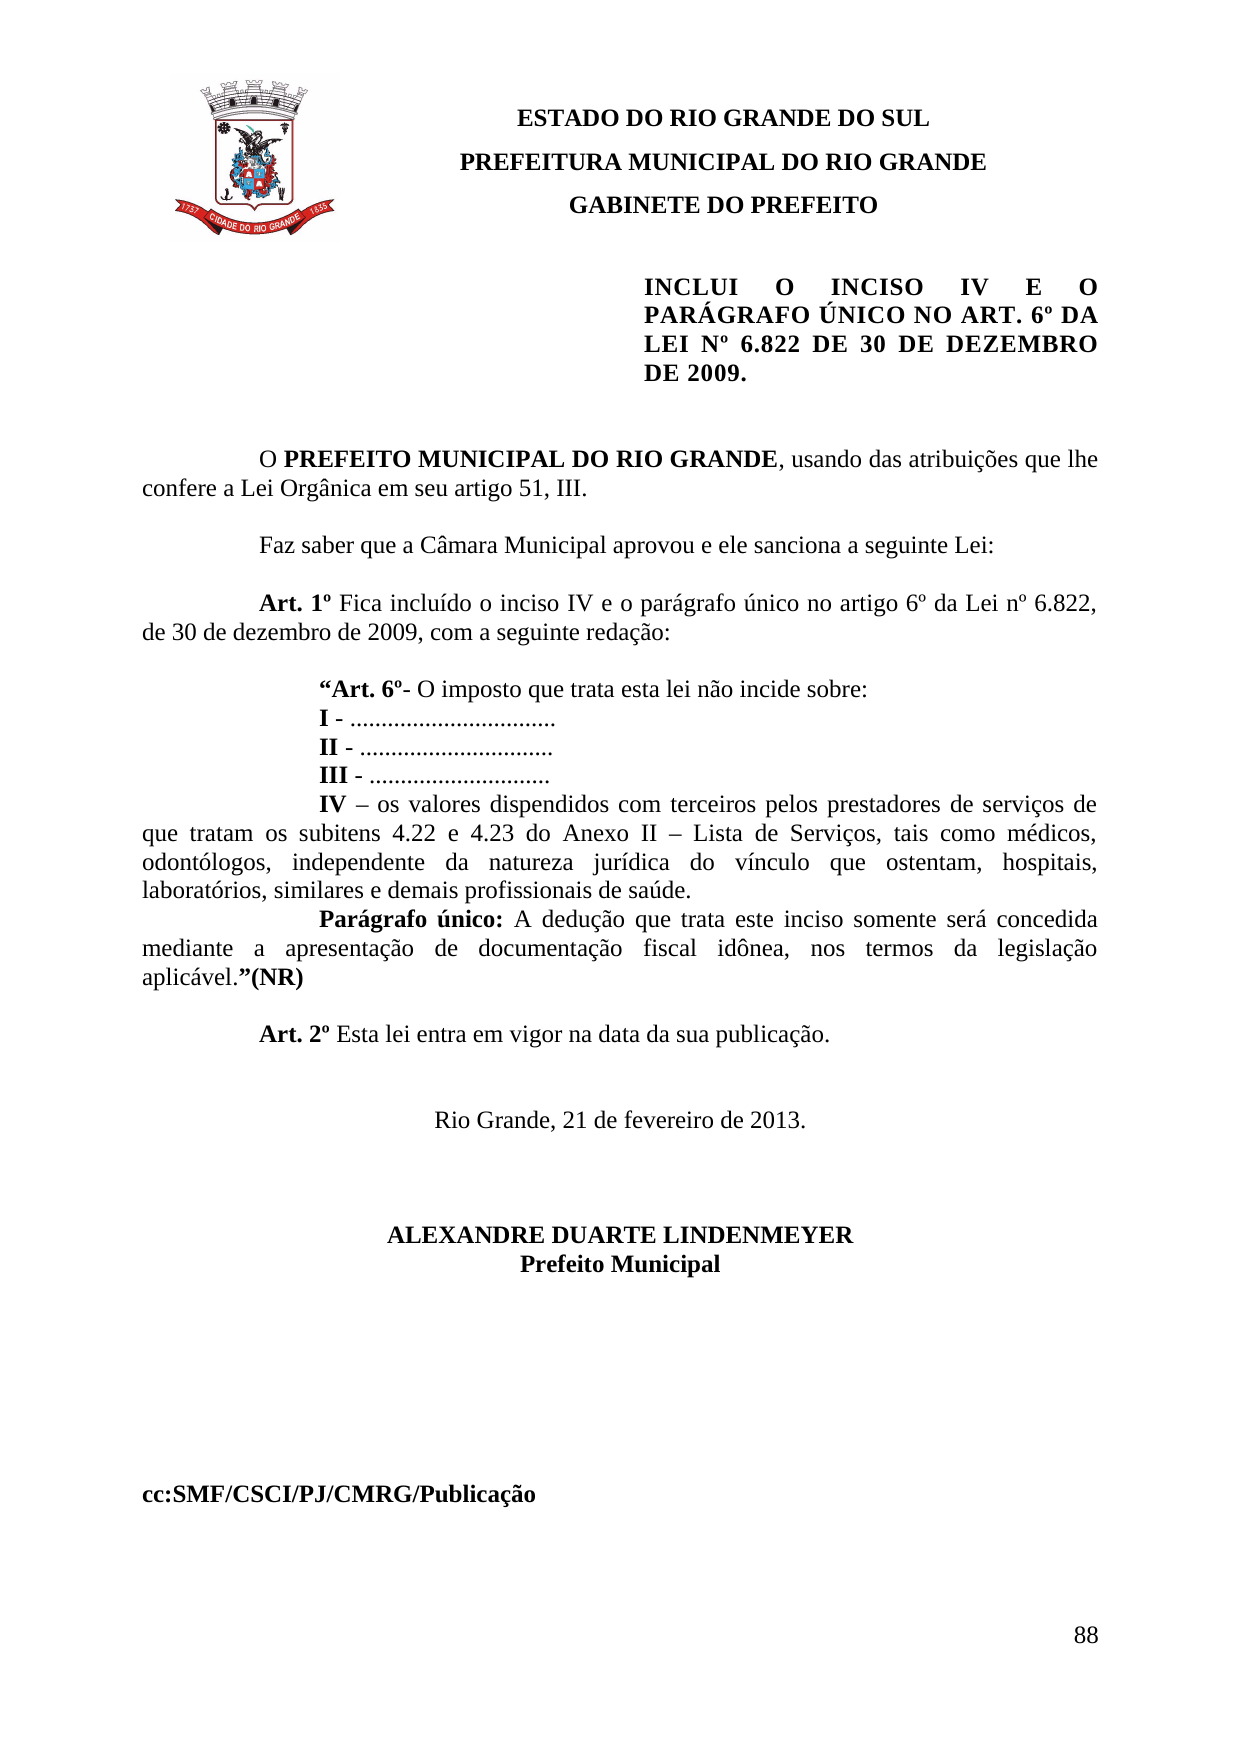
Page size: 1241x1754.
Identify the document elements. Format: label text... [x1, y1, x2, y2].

text “Art. 6º- O imposto que trata esta lei não incide sobre: [142, 674, 1098, 703]
text Parágrafo único: A dedução que trata este inciso somente será concedida mediante a apresentação de documentação fiscal idônea, nos termos da legislação aplicável.”(NR) [142, 904, 1098, 990]
picture [169, 73, 340, 242]
text Prefeito Municipal [142, 1249, 1098, 1278]
text cc:SMF/CSCI/PJ/CMRG/Publicação [142, 1479, 1098, 1508]
text Art. 1º Fica incluído o inciso IV e o parágrafo único no artigo 6º da Lei nº 6.822, de 30 de dezembro de 2009, com a seguinte redação: [142, 588, 1098, 645]
text Rio Grande, 21 de fevereiro de 2013. [142, 1105, 1098, 1134]
text Art. 2º Esta lei entra em vigor na data da sua publicação. [142, 1019, 1098, 1048]
text INCLUI O INCISO IV E O PARÁGRAFO ÚNICO NO ART. 6º DA LEI Nº 6.822 DE 30 DE DEZEMBRO DE 2009. [644, 272, 1098, 387]
text O PREFEITO MUNICIPAL DO RIO GRANDE, usando das atribuições que lhe confere a Lei Orgânica em seu artigo 51, III. [142, 444, 1098, 502]
text II - ............................... [142, 732, 1098, 760]
text I - ................................. [142, 703, 1098, 732]
text Faz saber que a Câmara Municipal aprovou e ele sanciona a seguinte Lei: [142, 530, 1098, 559]
text IV – os valores dispendidos com terceiros pelos prestadores de serviços de que tratam os subitens 4.22 e 4.23 do Anexo II – Lista de Serviços, tais como médicos, odontólogos, independente da natureza jurídica do vínculo que ostentam, hospitais, laboratórios, similares e demais profissionais de saúde. [142, 789, 1098, 904]
text III - ............................. [142, 760, 1098, 789]
text ALEXANDRE DUARTE LINDENMEYER [142, 1220, 1098, 1249]
